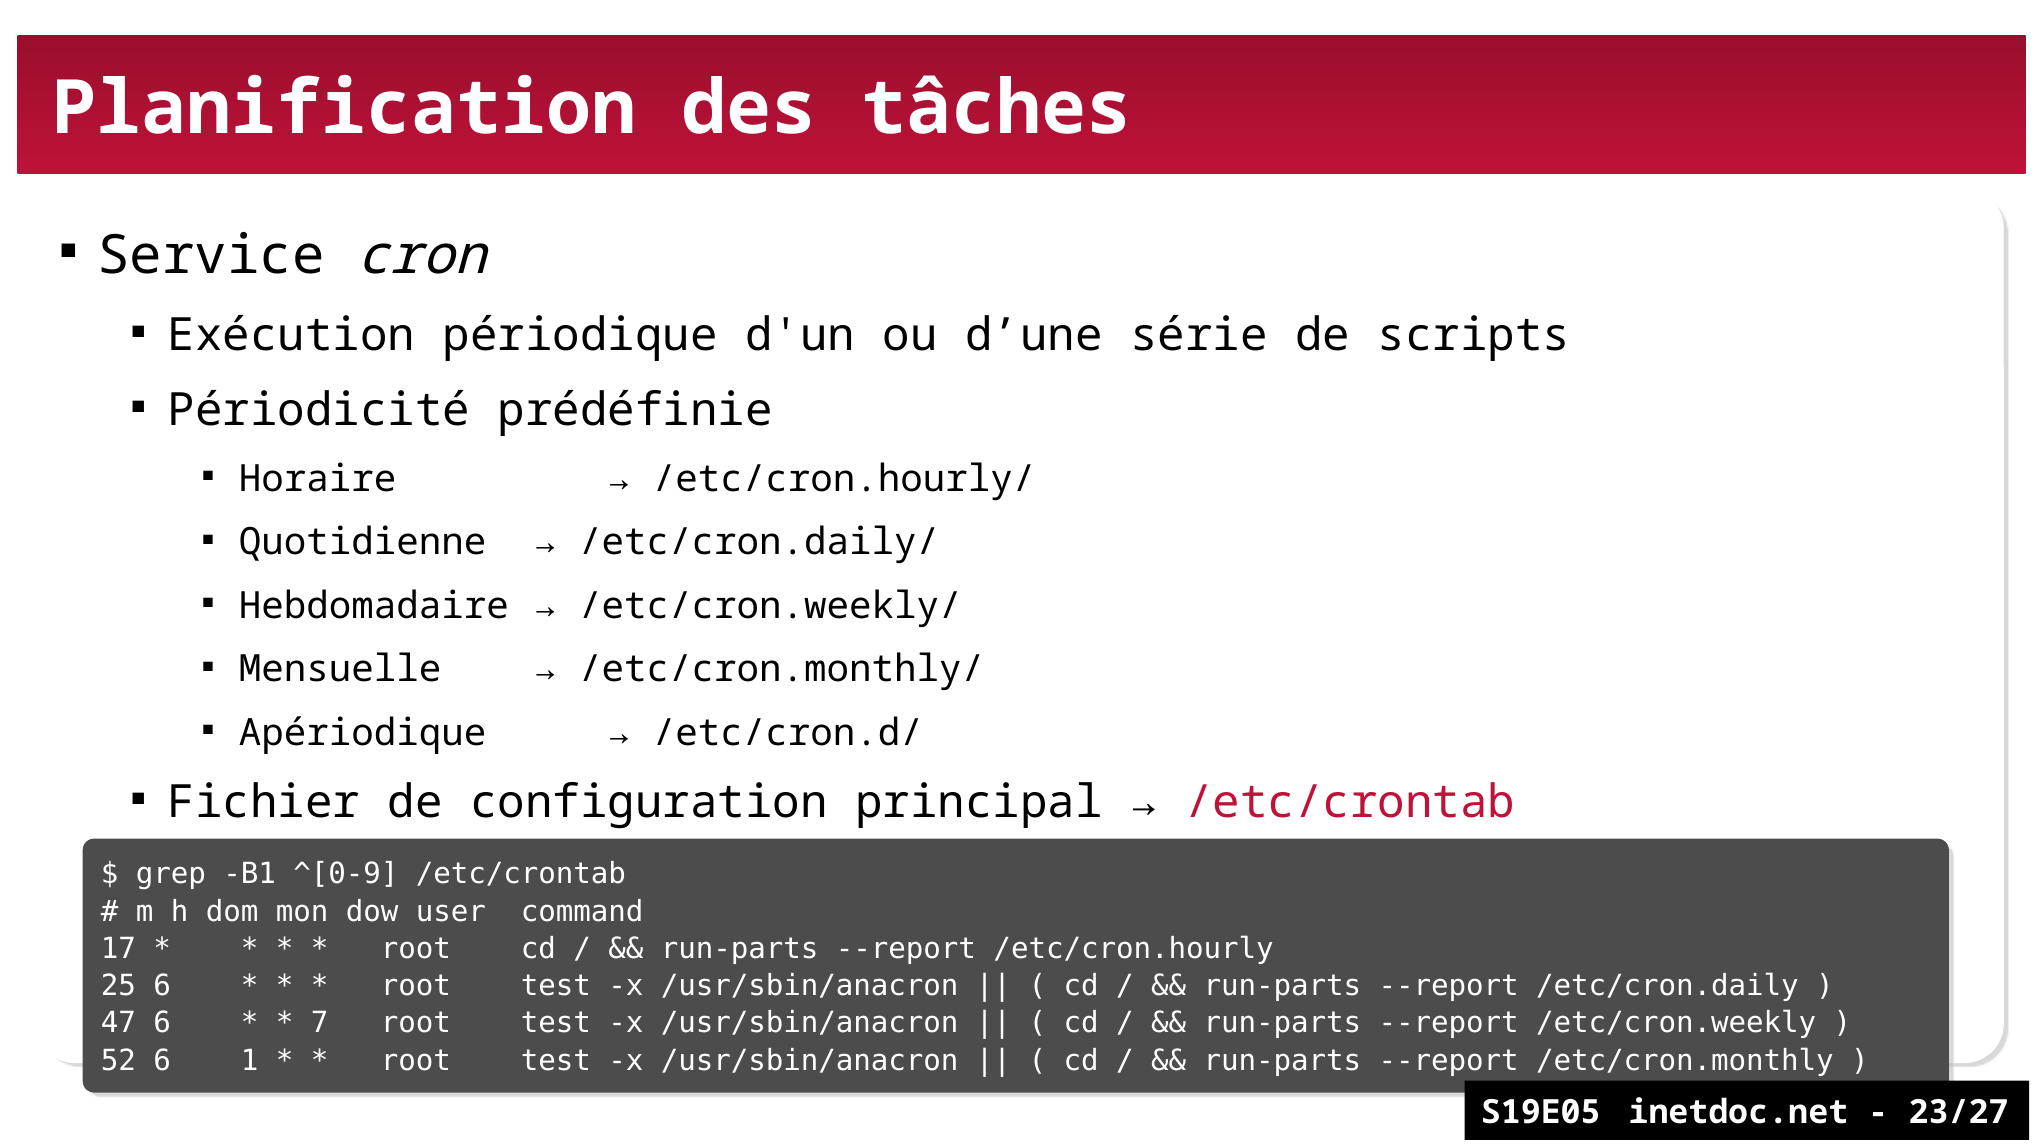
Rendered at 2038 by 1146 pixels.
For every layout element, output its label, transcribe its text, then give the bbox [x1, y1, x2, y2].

text_box $ grep -B1 ^[0-9] /etc/crontab # m h dom mon dow user command 17 * * * * root cd / && run-parts --report /etc/cron.hourly 25 6 * * * root test -x /usr/sbin/anacron || ( cd / && run-parts --report /etc/cron.daily ) 47 6 * * 7 root test -x /usr/sbin/anacron || ( cd / && run-parts --report /etc/cron.weekly ) 52 6 1 * * root test -x /usr/sbin/anacron || ( cd / && run-parts --report /etc/cron.monthly ) [82, 838, 1949, 1093]
text_box Service cron Exécution périodique d'un ou d’une série de scripts Périodicité prédéfinie Horaire → /etc/cron.hourly/ Quotidienne → /etc/cron.daily/ Hebdomadaire → /etc/cron.weekly/ Mensuelle → /etc/cron.monthly/ Apériodique → /etc/cron.d/ Fichier de configuration principal → /etc/crontab [35, 188, 2004, 1064]
text_box Planification des tâches [17, 35, 2026, 174]
text_box S19E05 inetdoc.net - <numéro>/27 [1464, 1080, 2030, 1140]
